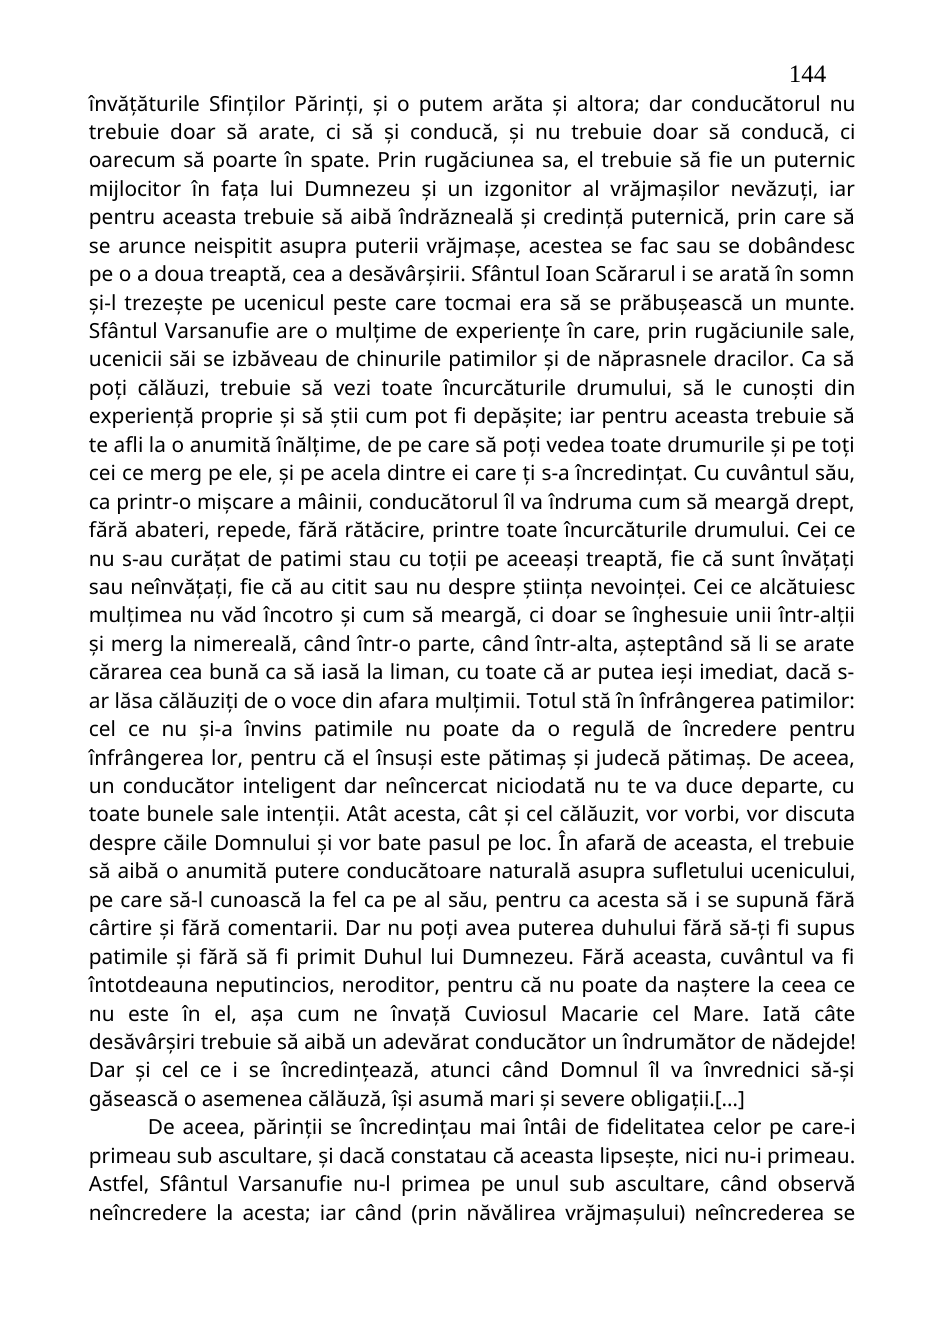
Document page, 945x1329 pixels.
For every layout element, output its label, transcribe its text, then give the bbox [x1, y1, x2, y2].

text De aceea, părinţii se încredinţau mai întâi de fidelitatea celor pe care-i primeau sub ascultare, şi dacă constatau că aceasta lipseşte, nici nu-i primeau. Astfel, Sfântul Varsanufie nu-l primea pe unul sub ascultare, când observă neîncredere la acesta; iar când (prin năvălirea vrăjmaşului) neîncrederea se [89, 1112, 856, 1226]
text învăţăturile Sfinţilor Părinţi, şi o putem arăta şi altora; dar conducătorul nu trebuie doar să arate, ci să şi conducă, şi nu trebuie doar să conducă, ci oarecum să poarte în spate. Prin rugăciunea sa, el trebuie să fie un puternic mijlocitor în faţa lui Dumnezeu şi un izgonitor al vrăjmaşilor nevăzuţi, iar pentru aceasta trebuie să aibă îndrăzneală şi credinţă puternică, prin care să se arunce neispitit asupra puterii vrăjmaşe, acestea se fac sau se dobândesc pe o a doua treaptă, cea a desăvârşirii. Sfântul Ioan Scărarul i se arată în somn şi-l trezeşte pe ucenicul peste care tocmai era să se prăbuşească un munte. Sfântul Varsanufie are o mulţime de experienţe în care, prin rugăciunile sale, ucenicii săi se izbăveau de chinurile patimilor şi de năprasnele dracilor. Ca să poţi călăuzi, trebuie să vezi toate încurcăturile drumului, să le cunoşti din experienţă proprie şi să ştii cum pot fi depăşite; iar pentru aceasta trebuie să te afli la o anumită înălţime, de pe care să poţi vedea toate drumurile şi pe toţi cei ce merg pe ele, şi pe acela dintre ei care ţi s-a încredinţat. Cu cuvântul său, ca printr-o mişcare a mâinii, conducătorul îl va îndruma cum să meargă drept, fără abateri, repede, fără rătăcire, printre toate încurcăturile drumului. Cei ce nu s-au curăţat de patimi stau cu toţii pe aceeaşi treaptă, fie că sunt învăţaţi sau neînvăţaţi, fie că au citit sau nu despre ştiinţa nevoinţei. Cei ce alcătuiesc mulţimea nu văd încotro şi cum să meargă, ci doar se înghesuie unii într-alţii şi merg la nimereală, când într-o parte, când într-alta, aşteptând să li se arate cărarea cea bună ca să iasă la liman, cu toate că ar putea ieşi imediat, dacă s-ar lăsa călăuziţi de o voce din afara mulţimii. Totul stă în înfrângerea patimilor: cel ce nu şi-a învins patimile nu poate da o regulă de încredere pentru înfrângerea lor, pentru că el însuşi este pătimaş şi judecă pătimaş. De aceea, un conducător inteligent dar neîncercat niciodată nu te va duce departe, cu toate bunele sale intenţii. Atât acesta, cât şi cel călăuzit, vor vorbi, vor discuta despre căile Domnului şi vor bate pasul pe loc. În afară de aceasta, el trebuie să aibă o anumită putere conducătoare naturală asupra sufletului ucenicului, pe care să-l cunoască la fel ca pe al său, pentru ca acesta să i se supună fără cârtire şi fără comentarii. Dar nu poţi avea puterea duhului fără să-ţi fi supus patimile şi fără să fi primit Duhul lui Dumnezeu. Fără aceasta, cuvântul va fi întotdeauna neputincios, neroditor, pentru că nu poate da naştere la ceea ce nu este în el, aşa cum ne învaţă Cuviosul Macarie cel Mare. Iată câte desăvârşiri trebuie să aibă un adevărat conducător un îndrumător de nădejde! Dar şi cel ce i se încredinţează, atunci când Domnul îl va învrednici să-şi găsească o asemenea călăuză, îşi asumă mari şi severe obligaţii.[…] [89, 89, 856, 1112]
